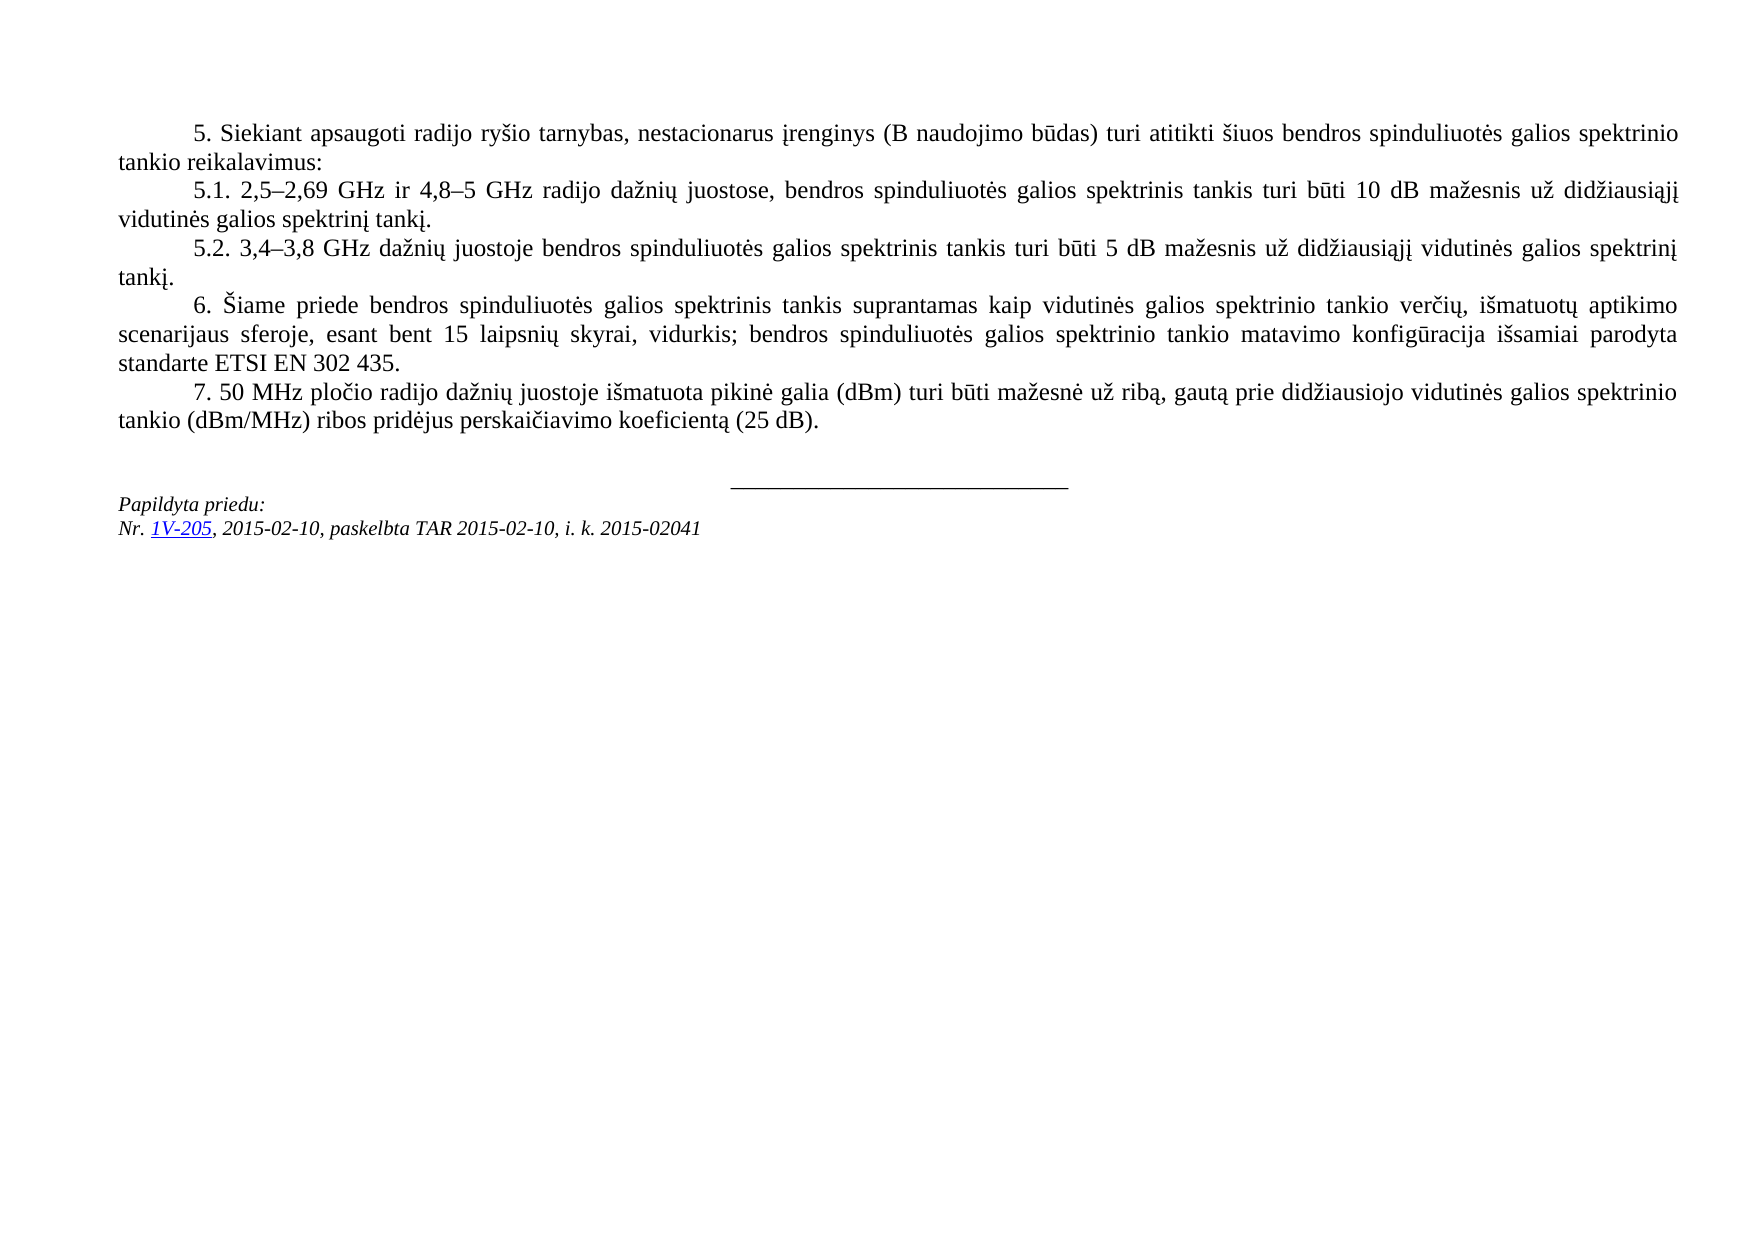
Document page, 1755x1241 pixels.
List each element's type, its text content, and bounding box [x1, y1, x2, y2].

text 7. 50 MHz pločio radijo dažnių juostoje išmatuota pikinė galia (dBm) turi būti mažesnė už ribą, gautą prie didžiausiojo vidutinės galios spektrinio tankio (dBm/MHz) ribos pridėjus perskaičiavimo koeficientą (25 dB). [118, 377, 1680, 434]
text 6. Šiame priede bendros spinduliuotės galios spektrinis tankis suprantamas kaip vidutinės galios spektrinio tankio verčių, išmatuotų aptikimo scenarijaus sferoje, esant bent 15 laipsnių skyrai, vidurkis; bendros spinduliuotės galios spektrinio tankio matavimo konfigūracija išsamiai parodyta standarte ETSI EN 302 435. [118, 291, 1680, 377]
text ___________________________ [118, 463, 1680, 492]
text 5. Siekiant apsaugoti radijo ryšio tarnybas, nestacionarus įrenginys (B naudojimo būdas) turi atitikti šiuos bendros spinduliuotės galios spektrinio tankio reikalavimus: [118, 118, 1680, 176]
text Papildyta priedu: [118, 492, 1680, 516]
text 5.2. 3,4–3,8 GHz dažnių juostoje bendros spinduliuotės galios spektrinis tankis turi būti 5 dB mažesnis už didžiausiąjį vidutinės galios spektrinį tankį. [118, 233, 1680, 291]
text Nr. 1V-205, 2015-02-10, paskelbta TAR 2015-02-10, i. k. 2015-02041 [118, 516, 1680, 540]
text 5.1. 2,5–2,69 GHz ir 4,8–5 GHz radijo dažnių juostose, bendros spinduliuotės galios spektrinis tankis turi būti 10 dB mažesnis už didžiausiąjį vidutinės galios spektrinį tankį. [118, 176, 1680, 233]
